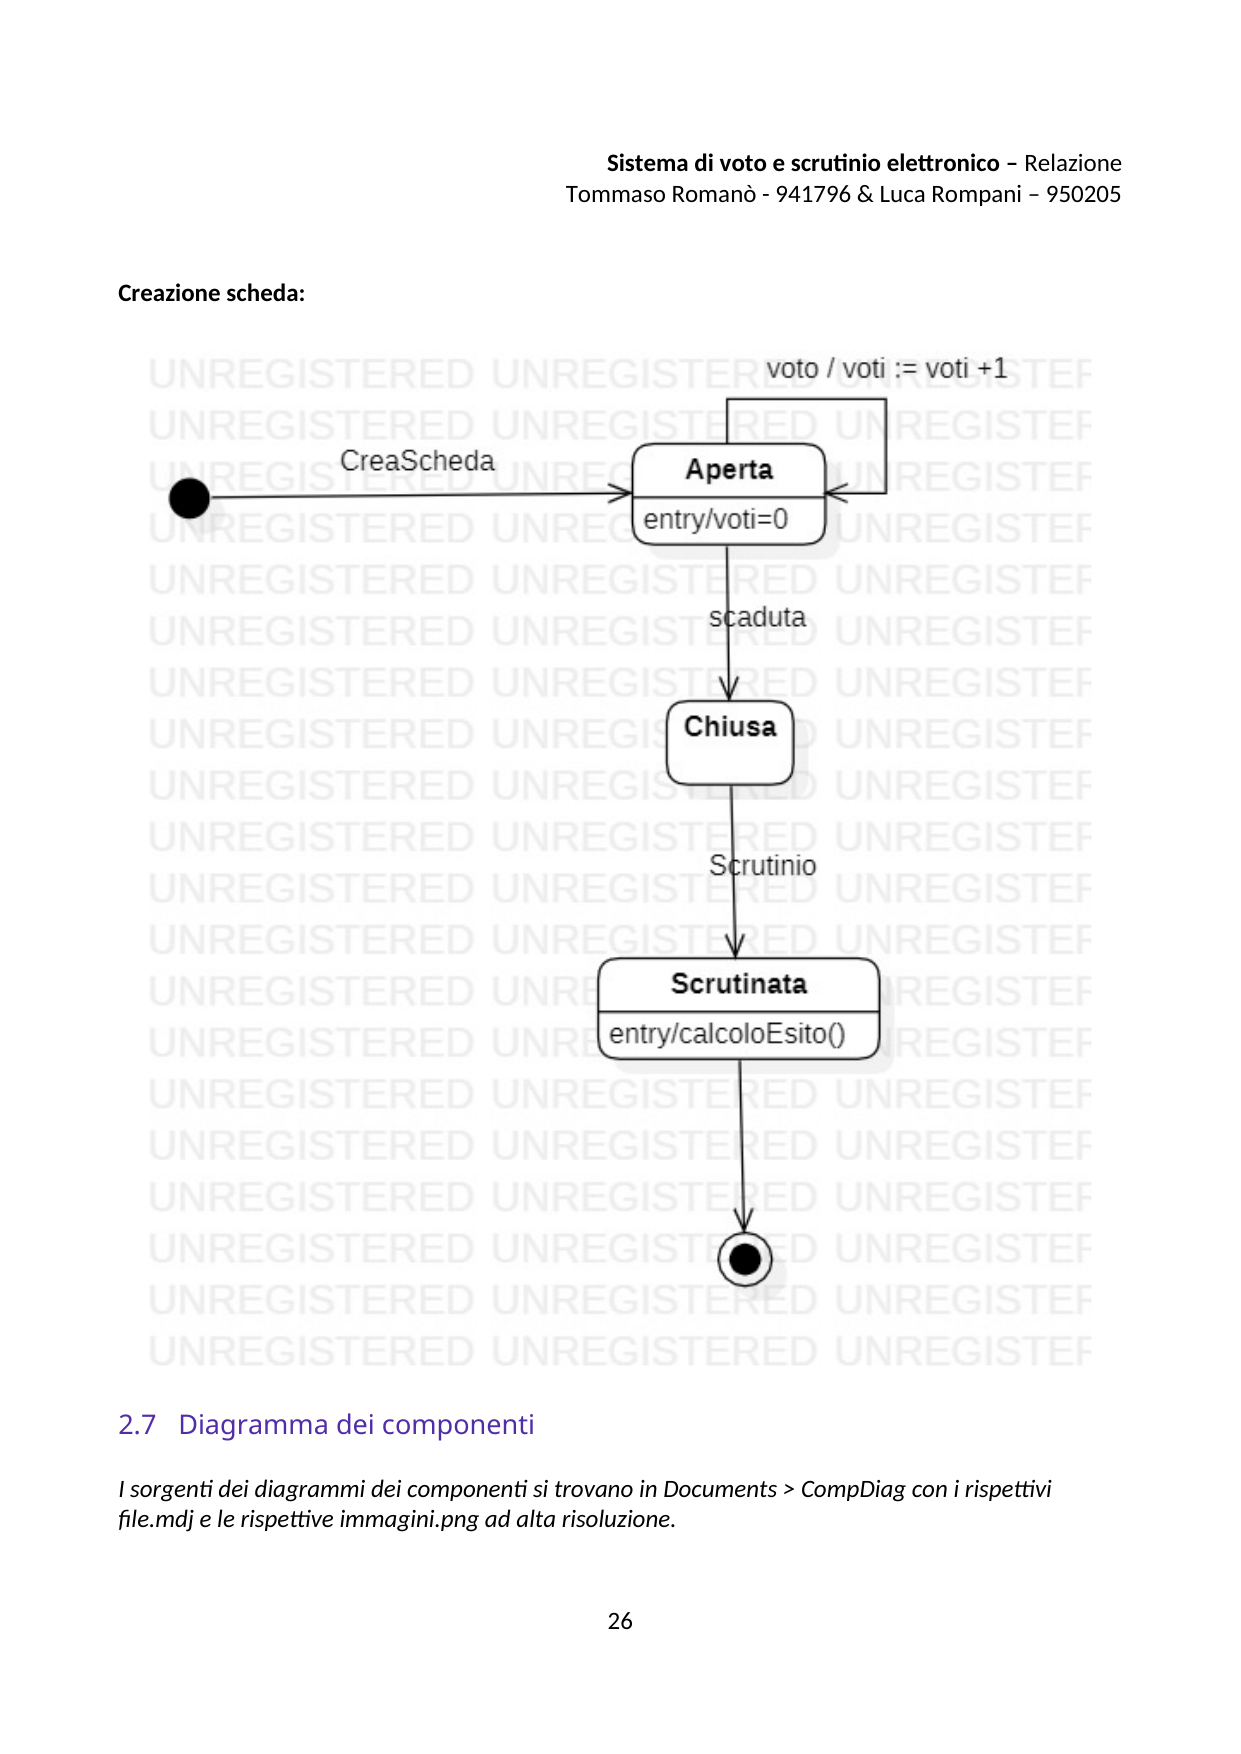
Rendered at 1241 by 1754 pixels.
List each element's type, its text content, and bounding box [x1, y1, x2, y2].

subtitle Diagramma dei componenti [118, 1406, 1122, 1442]
picture [148, 337, 1092, 1371]
text Creazione scheda: [118, 277, 1122, 307]
text I sorgenti dei diagrammi dei componenti si trovano in Documents > CompDiag con i rispettivi file.mdj e le rispettive immagini.png ad alta risoluzione. [118, 1473, 1122, 1534]
